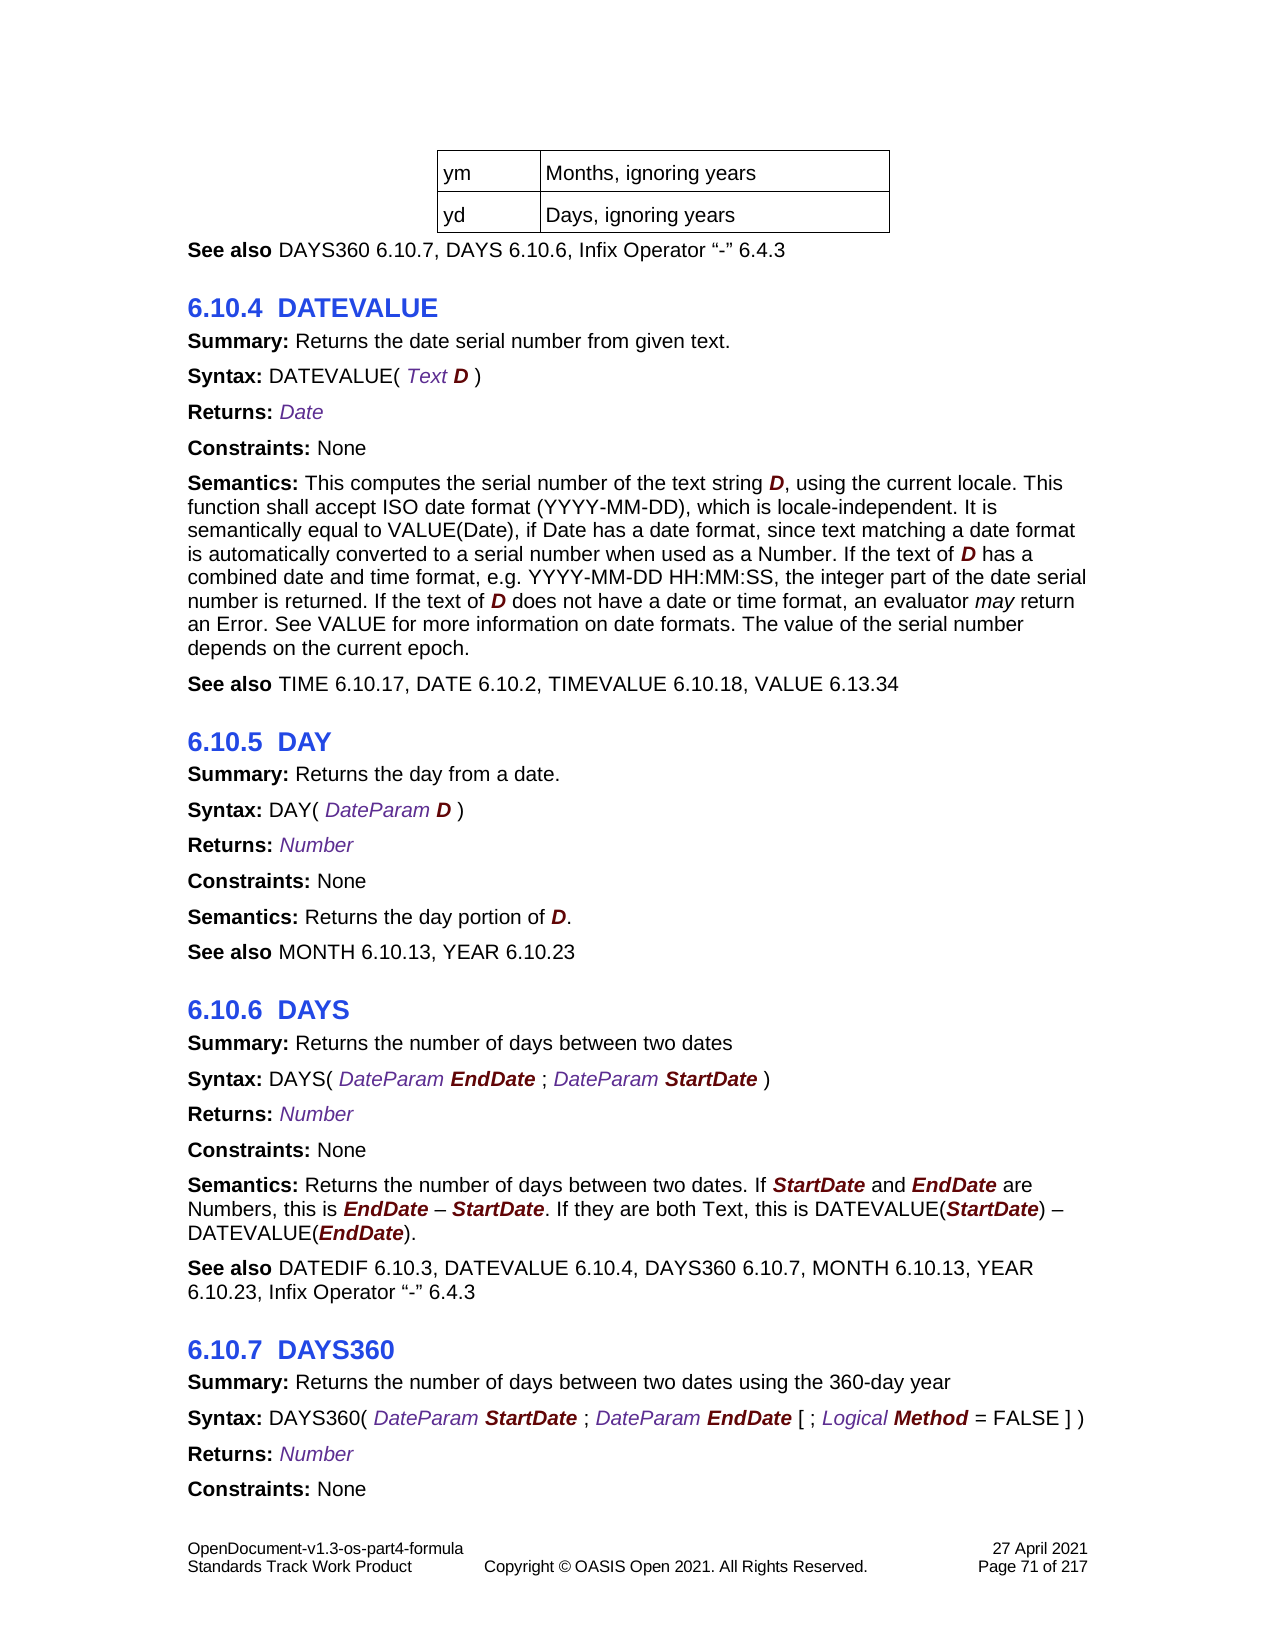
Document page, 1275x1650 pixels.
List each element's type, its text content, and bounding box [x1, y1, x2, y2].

subtitle DATEVALUE [187, 293, 1088, 323]
text Syntax: DAY( DateParam D ) [187, 798, 1088, 822]
text Syntax: DAYS( DateParam EndDate ; DateParam StartDate ) [187, 1067, 1088, 1091]
text See also DAYS360 6.10.7, DAYS 6.10.6, Infix Operator “-” 6.4.3 [187, 238, 1088, 262]
text Summary: Returns the number of days between two dates [187, 1031, 1088, 1055]
table_cell yd [438, 192, 540, 232]
text Semantics: This computes the serial number of the text string D, using the current locale. This function shall accept ISO date format (YYYY-MM-DD), which is locale-independent. It is semantically equal to VALUE(Date), if Date has a date format, since text matching a date format is automatically converted to a serial number when used as a Number. If the text of D has a combined date and time format, e.g. YYYY-MM-DD HH:MM:SS, the integer part of the date serial number is returned. If the text of D does not have a date or time format, an evaluator may return an Error. See VALUE for more information on date formats. The value of the serial number depends on the current epoch. [187, 472, 1088, 660]
text Syntax: DATEVALUE( Text D ) [187, 365, 1088, 388]
text Syntax: DAYS360( DateParam StartDate ; DateParam EndDate [ ; Logical Method = FALSE ] ) [187, 1406, 1088, 1430]
table_cell ym [438, 151, 540, 191]
text Constraints: None [187, 1138, 1088, 1162]
text Semantics: Returns the day portion of D. [187, 905, 1088, 929]
text Summary: Returns the date serial number from given text. [187, 329, 1088, 353]
text Summary: Returns the day from a date. [187, 763, 1088, 786]
text See also DATEDIF 6.10.3, DATEVALUE 6.10.4, DAYS360 6.10.7, MONTH 6.10.13, YEAR 6.10.23, Infix Operator “-” 6.4.3 [187, 1257, 1088, 1304]
text Constraints: None [187, 436, 1088, 459]
subtitle DAYS360 [187, 1335, 1088, 1365]
text Returns: Number [187, 1103, 1088, 1126]
text Returns: Number [187, 1442, 1088, 1466]
text Returns: Date [187, 400, 1088, 424]
subtitle DAYS [187, 995, 1088, 1025]
text See also TIME 6.10.17, DATE 6.10.2, TIMEVALUE 6.10.18, VALUE 6.13.34 [187, 672, 1088, 696]
text Constraints: None [187, 869, 1088, 893]
text Summary: Returns the number of days between two dates using the 360-day year [187, 1371, 1088, 1394]
text Constraints: None [187, 1478, 1088, 1501]
table_cell Months, ignoring years [541, 151, 889, 191]
table_cell Days, ignoring years [541, 192, 889, 232]
text Semantics: Returns the number of days between two dates. If StartDate and EndDate are Numbers, this is EndDate – StartDate. If they are both Text, this is DATEVALUE(StartDate) – DATEVALUE(EndDate). [187, 1174, 1088, 1244]
text See also MONTH 6.10.13, YEAR 6.10.23 [187, 941, 1088, 964]
subtitle DAY [187, 727, 1088, 757]
text Returns: Number [187, 834, 1088, 857]
